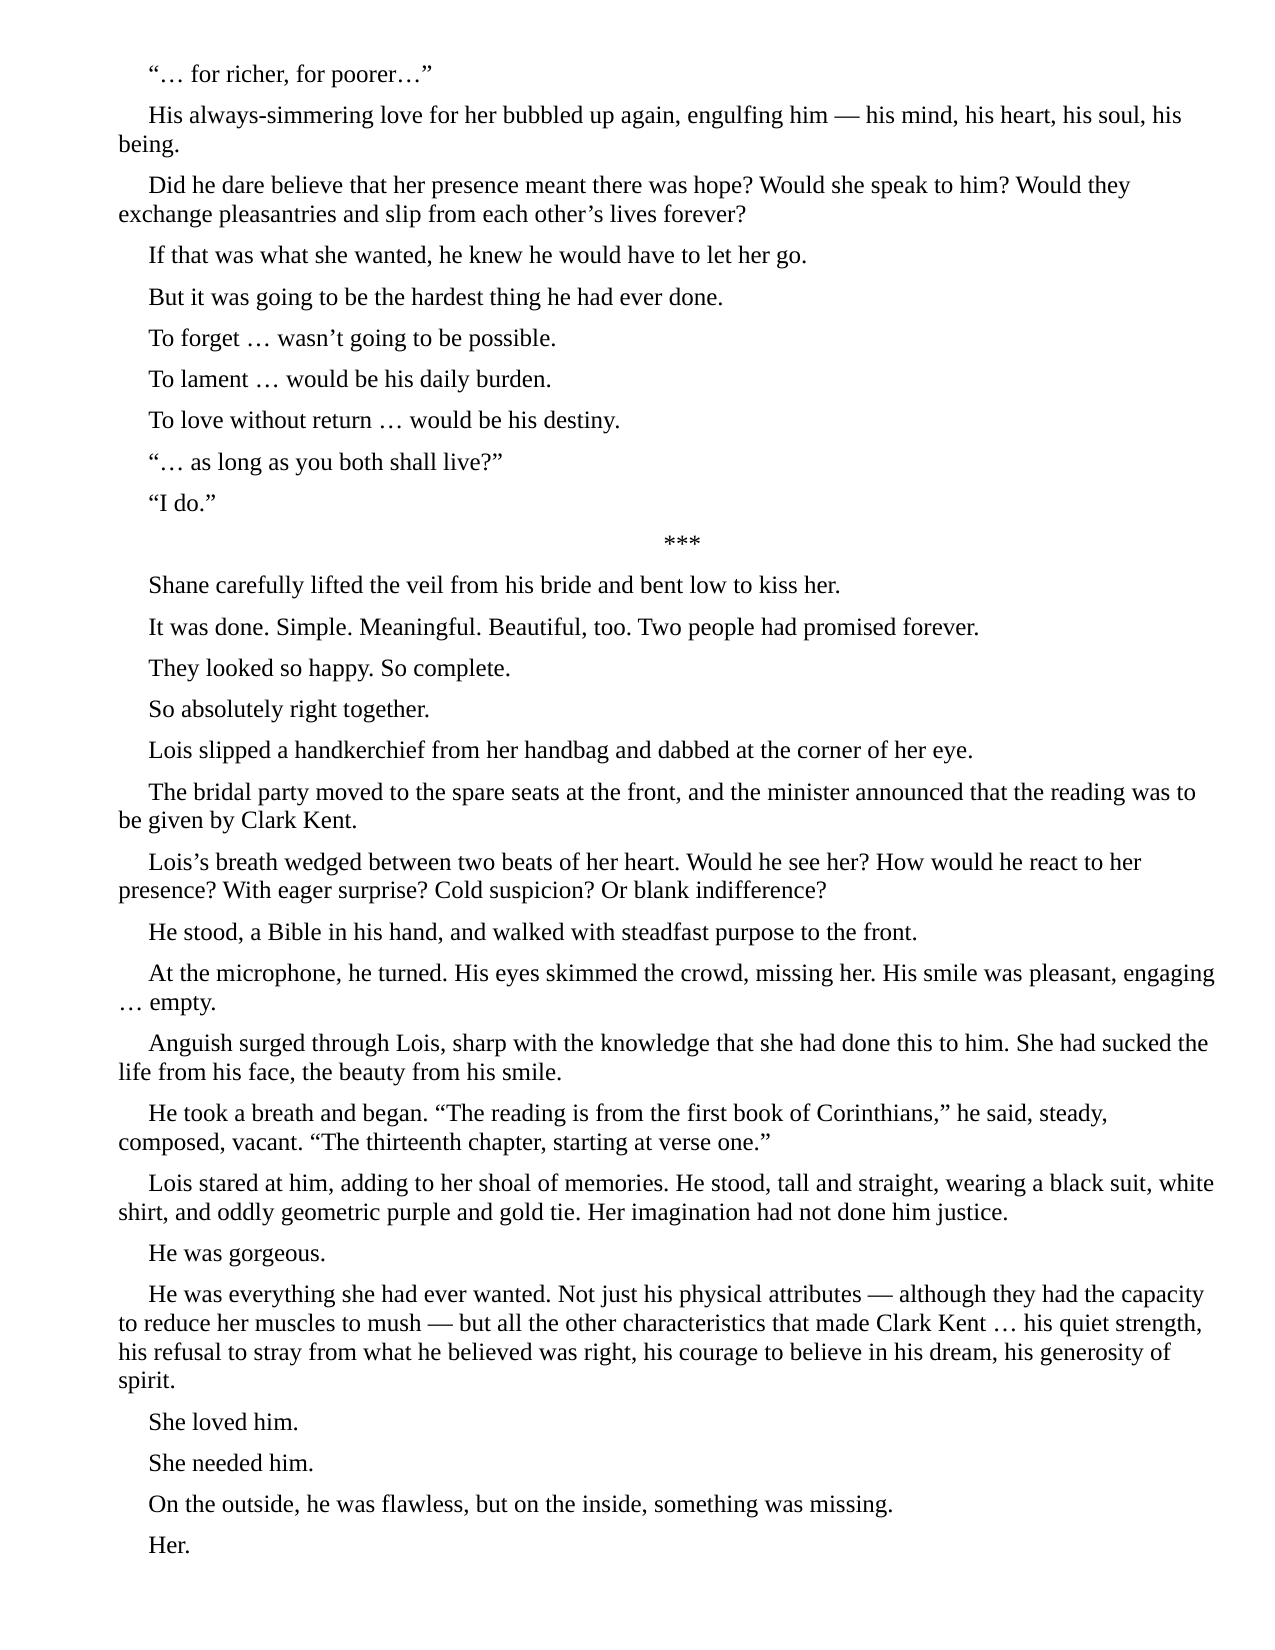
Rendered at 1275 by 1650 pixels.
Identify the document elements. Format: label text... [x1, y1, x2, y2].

text But it was going to be the hardest thing he had ever done. [118, 282, 1216, 310]
text Did he dare believe that her presence meant there was hope? Would she speak to him? Would they exchange pleasantries and slip from each other’s lives forever? [118, 170, 1216, 228]
text The bridal party moved to the spare seats at the front, and the minister announced that the reading was to be given by Clark Kent. [118, 777, 1216, 834]
text “I do.” [118, 488, 1216, 517]
text He was gorgeous. [118, 1238, 1216, 1267]
text Lois stared at him, adding to her shoal of memories. He stood, tall and straight, wearing a black suit, white shirt, and oddly geometric purple and gold tie. Her imagination had not done him justice. [118, 1168, 1216, 1225]
text To lament … would be his daily burden. [118, 364, 1216, 393]
text *** [118, 529, 1216, 558]
text His always-simmering love for her bubbled up again, engulfing him — his mind, his heart, his soul, his being. [118, 100, 1216, 158]
text Lois slipped a handkerchief from her handbag and dabbed at the corner of her eye. [118, 735, 1216, 764]
text On the outside, he was flawless, but on the inside, something was missing. [118, 1489, 1216, 1518]
text Shane carefully lifted the veil from his bride and bent low to kiss her. [118, 570, 1216, 599]
text They looked so happy. So complete. [118, 653, 1216, 682]
text So absolutely right together. [118, 694, 1216, 723]
text Anguish surged through Lois, sharp with the knowledge that she had done this to him. She had sucked the life from his face, the beauty from his smile. [118, 1028, 1216, 1085]
text “… for richer, for poorer…” [118, 59, 1216, 88]
text At the microphone, he turned. His eyes skimmed the crowd, missing her. His smile was pleasant, engaging … empty. [118, 958, 1216, 1015]
text She needed him. [118, 1448, 1216, 1477]
text To forget … wasn’t going to be possible. [118, 323, 1216, 352]
text She loved him. [118, 1407, 1216, 1435]
text “… as long as you both shall live?” [118, 447, 1216, 475]
text Lois’s breath wedged between two beats of her heart. Would he see her? How would he react to her presence? With eager surprise? Cold suspicion? Or blank indifference? [118, 847, 1216, 904]
text He was everything she had ever wanted. Not just his physical attributes — although they had the capacity to reduce her muscles to mush — but all the other characteristics that made Clark Kent … his quiet strength, his refusal to stray from what he believed was right, his courage to believe in his dream, his generosity of spirit. [118, 1279, 1216, 1394]
text He stood, a Bible in his hand, and walked with steadfast purpose to the front. [118, 917, 1216, 945]
text If that was what she wanted, he knew he would have to let her go. [118, 240, 1216, 269]
text It was done. Simple. Meaningful. Beautiful, too. Two people had promised forever. [118, 612, 1216, 640]
text He took a breath and began. “The reading is from the first book of Corinthians,” he said, steady, composed, vacant. “The thirteenth chapter, starting at verse one.” [118, 1098, 1216, 1155]
text To love without return … would be his destiny. [118, 405, 1216, 434]
text Her. [118, 1530, 1216, 1559]
